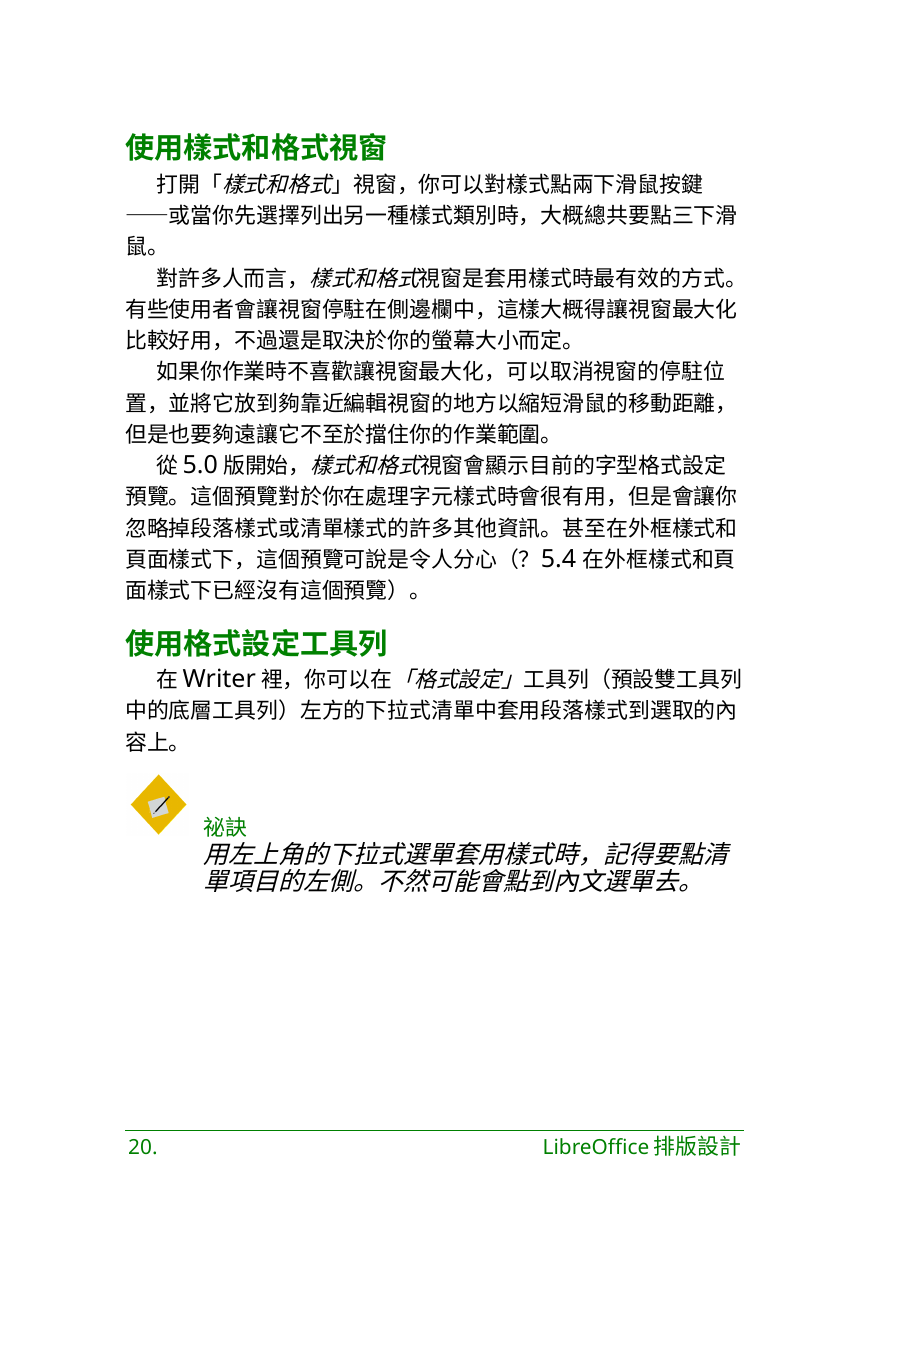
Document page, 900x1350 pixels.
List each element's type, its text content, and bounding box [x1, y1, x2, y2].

text 從5.0版開始，樣式和格式視窗會顯示目前的字型格式設定預覽。這個預覽對於你在處理字元樣式時會很有用，但是會讓你忽略掉段落樣式或清單樣式的許多其他資訊。甚至在外框樣式和頁面樣式下，這個預覽可說是令人分心（？5.4 在外框樣式和頁面樣式下已經沒有這個預覽）。 [125, 448, 744, 605]
subtitle 使用格式設定工具列 [125, 620, 744, 663]
subtitle 使用樣式和格式視窗 [125, 125, 744, 167]
text 打開「樣式和格式」視窗，你可以對樣式點兩下滑鼠按鍵——或當你先選擇列出另一種樣式類別時，大概總共要點三下滑鼠。 [125, 167, 744, 261]
text 如果你作業時不喜歡讓視窗最大化，可以取消視窗的停駐位置，並將它放到夠靠近編輯視窗的地方以縮短滑鼠的移動距離，但是也要夠遠讓它不至於擋住你的作業範圍。 [125, 355, 744, 448]
text 對許多人而言，樣式和格式視窗是套用樣式時最有效的方式。有些使用者會讓視窗停駐在側邊欄中，這樣大概得讓視窗最大化比較好用，不過還是取決於你的螢幕大小而定。 [125, 261, 744, 355]
list 祕訣 [125, 772, 744, 842]
text 在Writer裡，你可以在「格式設定」工具列（預設雙工具列中的底層工具列）左方的下拉式清單中套用段落樣式到選取的內容上。 [125, 663, 744, 756]
text 用左上角的下拉式選單套用樣式時，記得要點清單項目的左側。不然可能會點到內文選單去。 [203, 842, 744, 896]
picture [126, 773, 189, 836]
